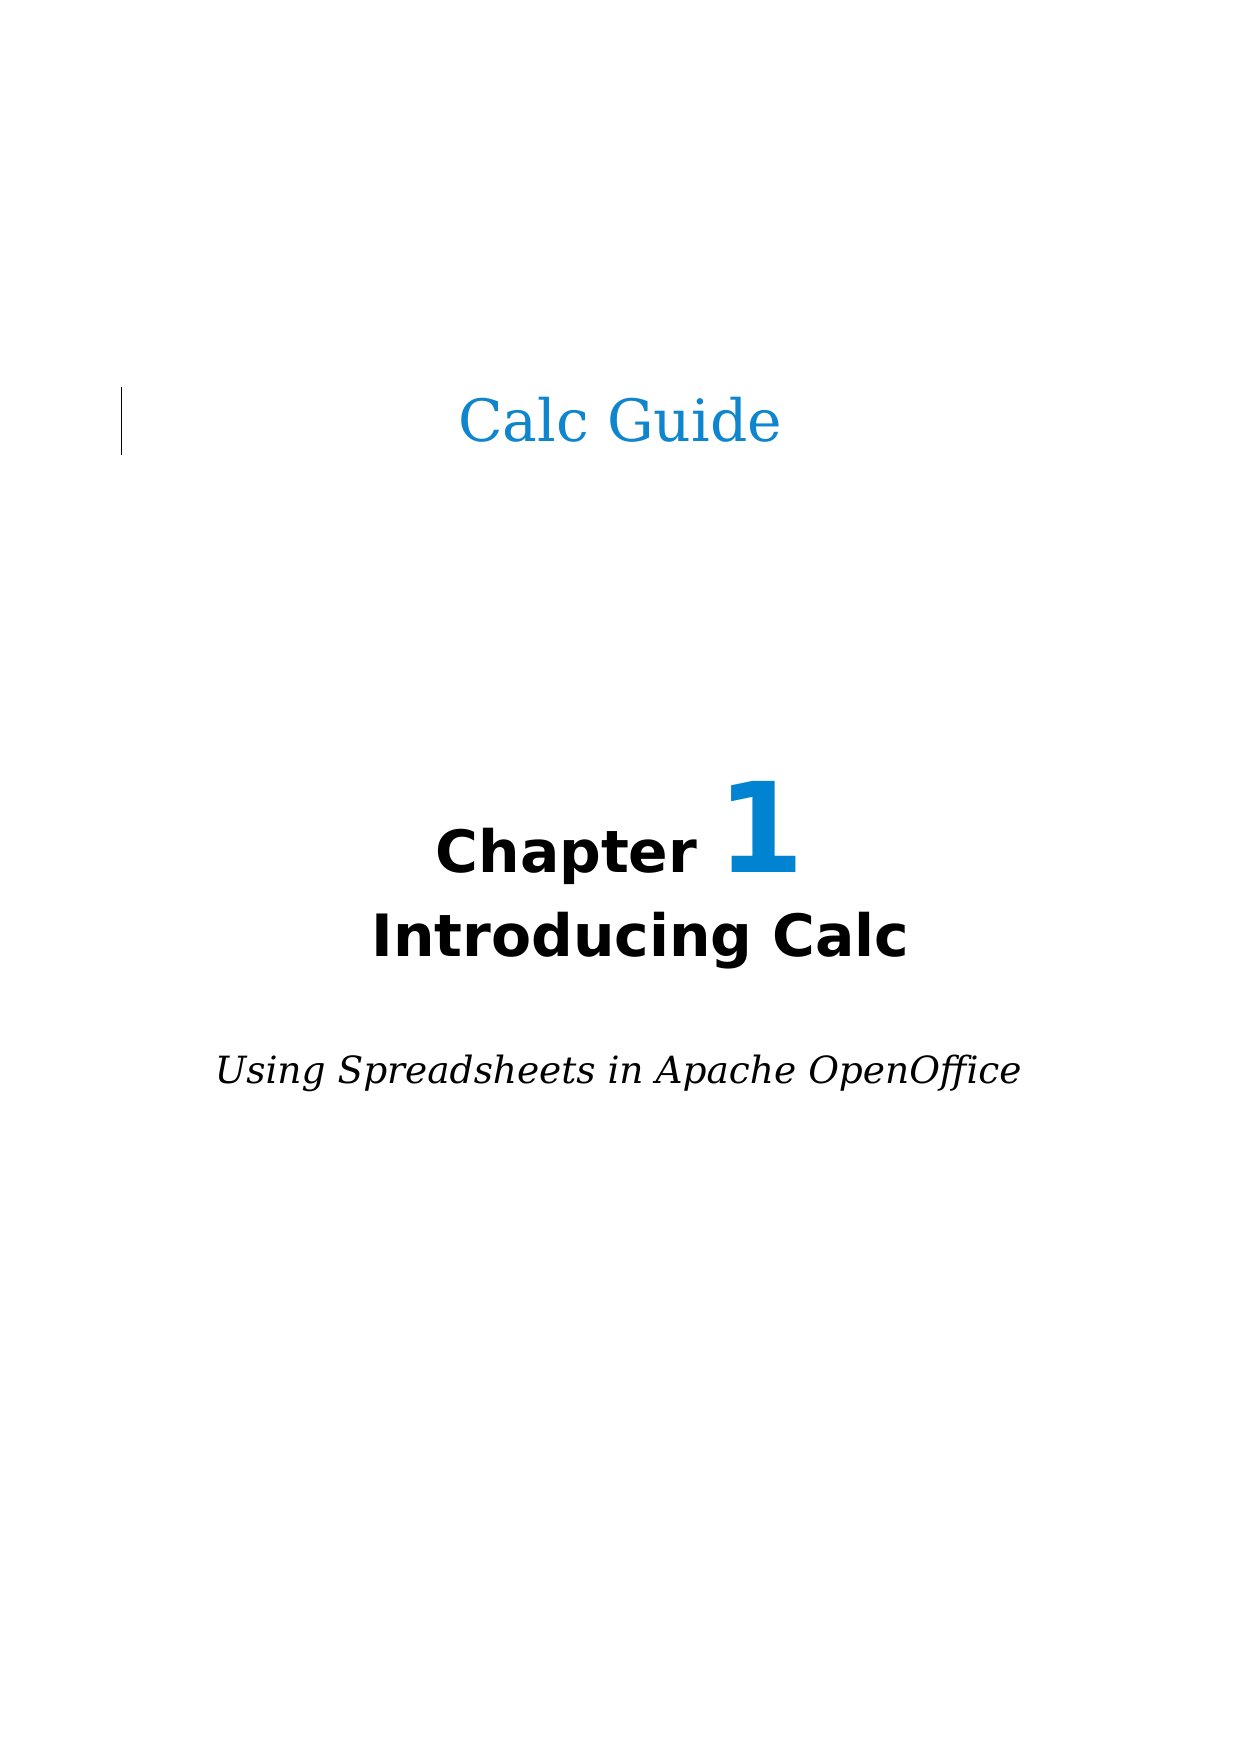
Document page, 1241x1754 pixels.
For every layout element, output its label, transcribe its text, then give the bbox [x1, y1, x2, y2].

subtitle Using Spreadsheets in Apache OpenOffice [136, 1048, 1104, 1092]
text Calc Guide [136, 387, 1104, 455]
subtitle Chapter 1 Introducing Calc [136, 756, 1104, 970]
